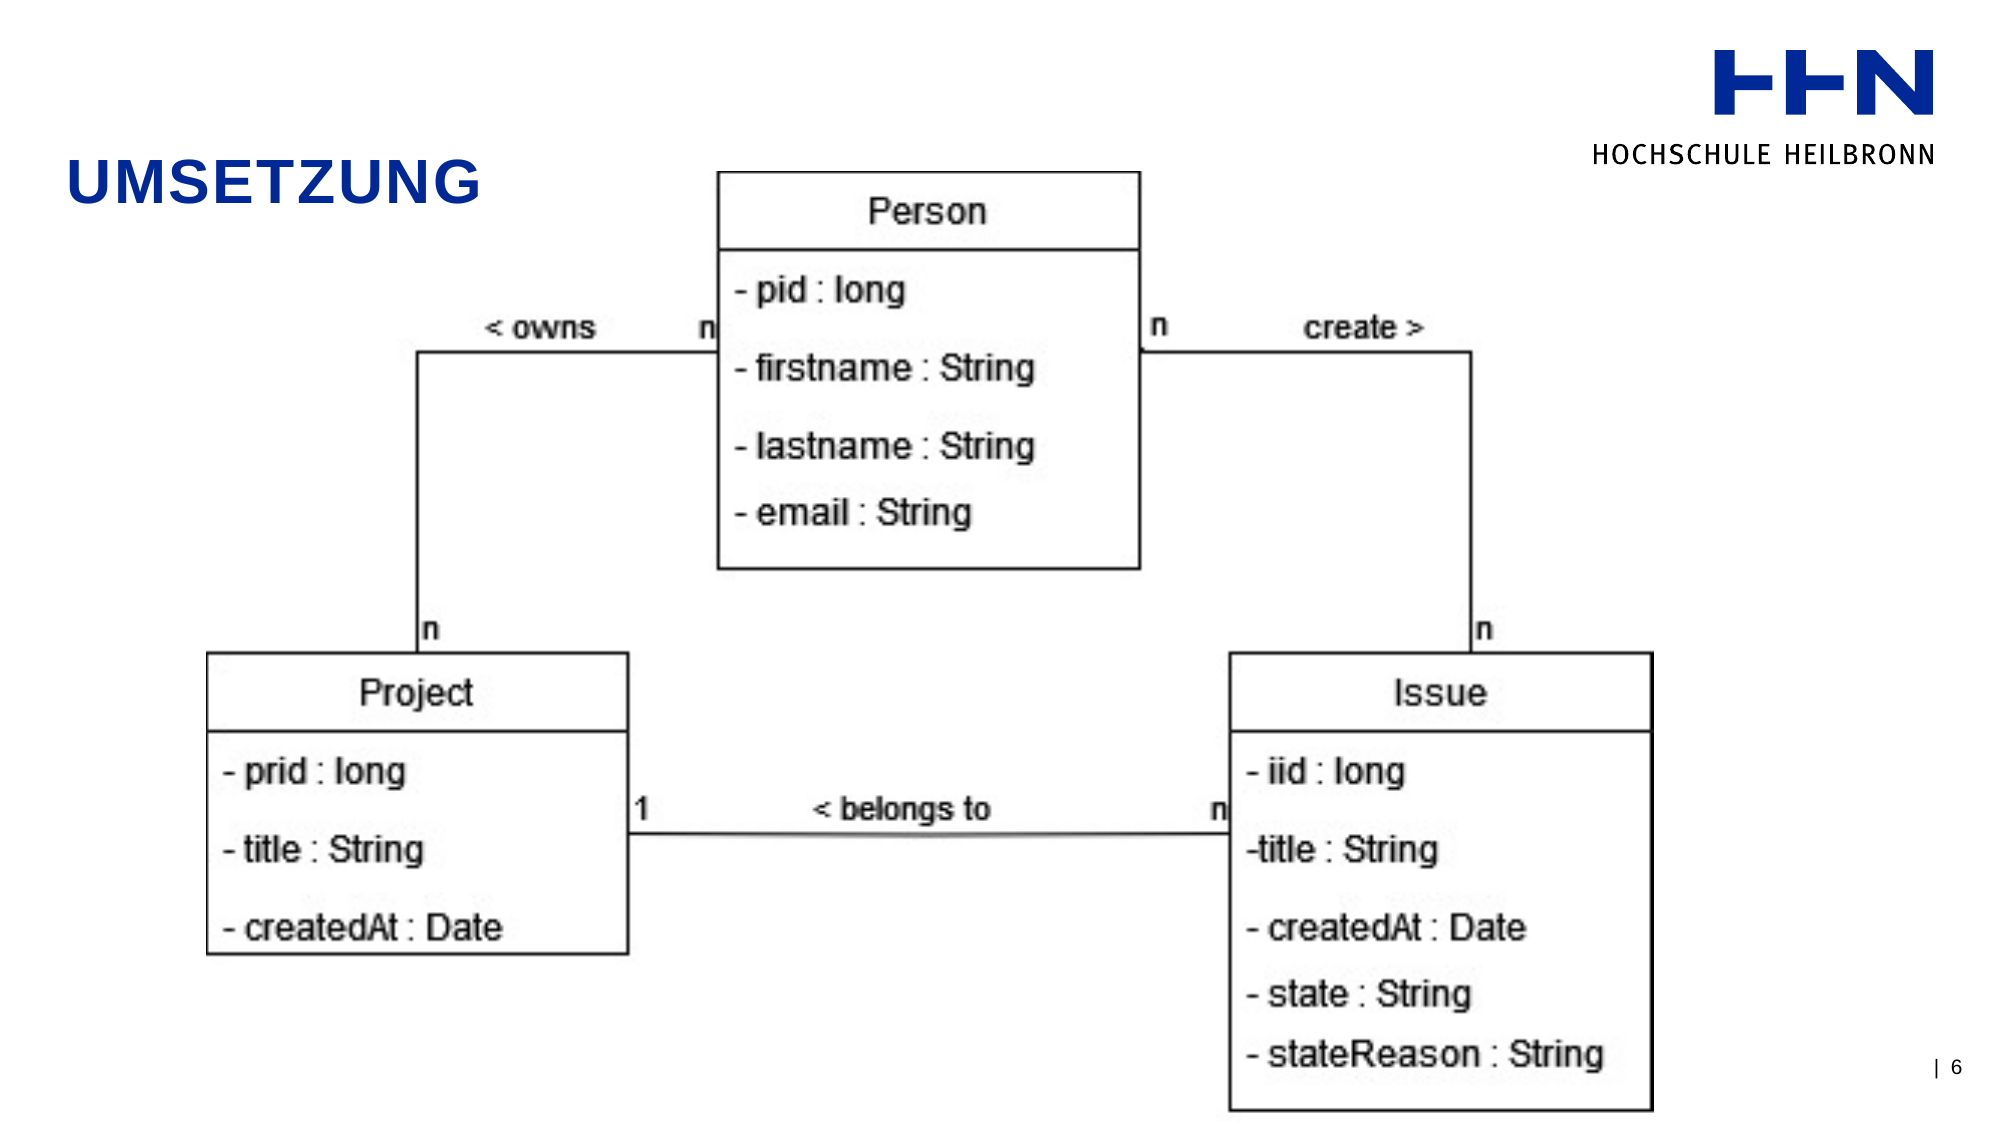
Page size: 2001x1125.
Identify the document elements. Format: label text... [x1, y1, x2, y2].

title Umsetzung [66, 147, 1933, 290]
text_box | <Foliennummer> [1624, 1054, 1963, 1093]
picture [206, 290, 1654, 1123]
